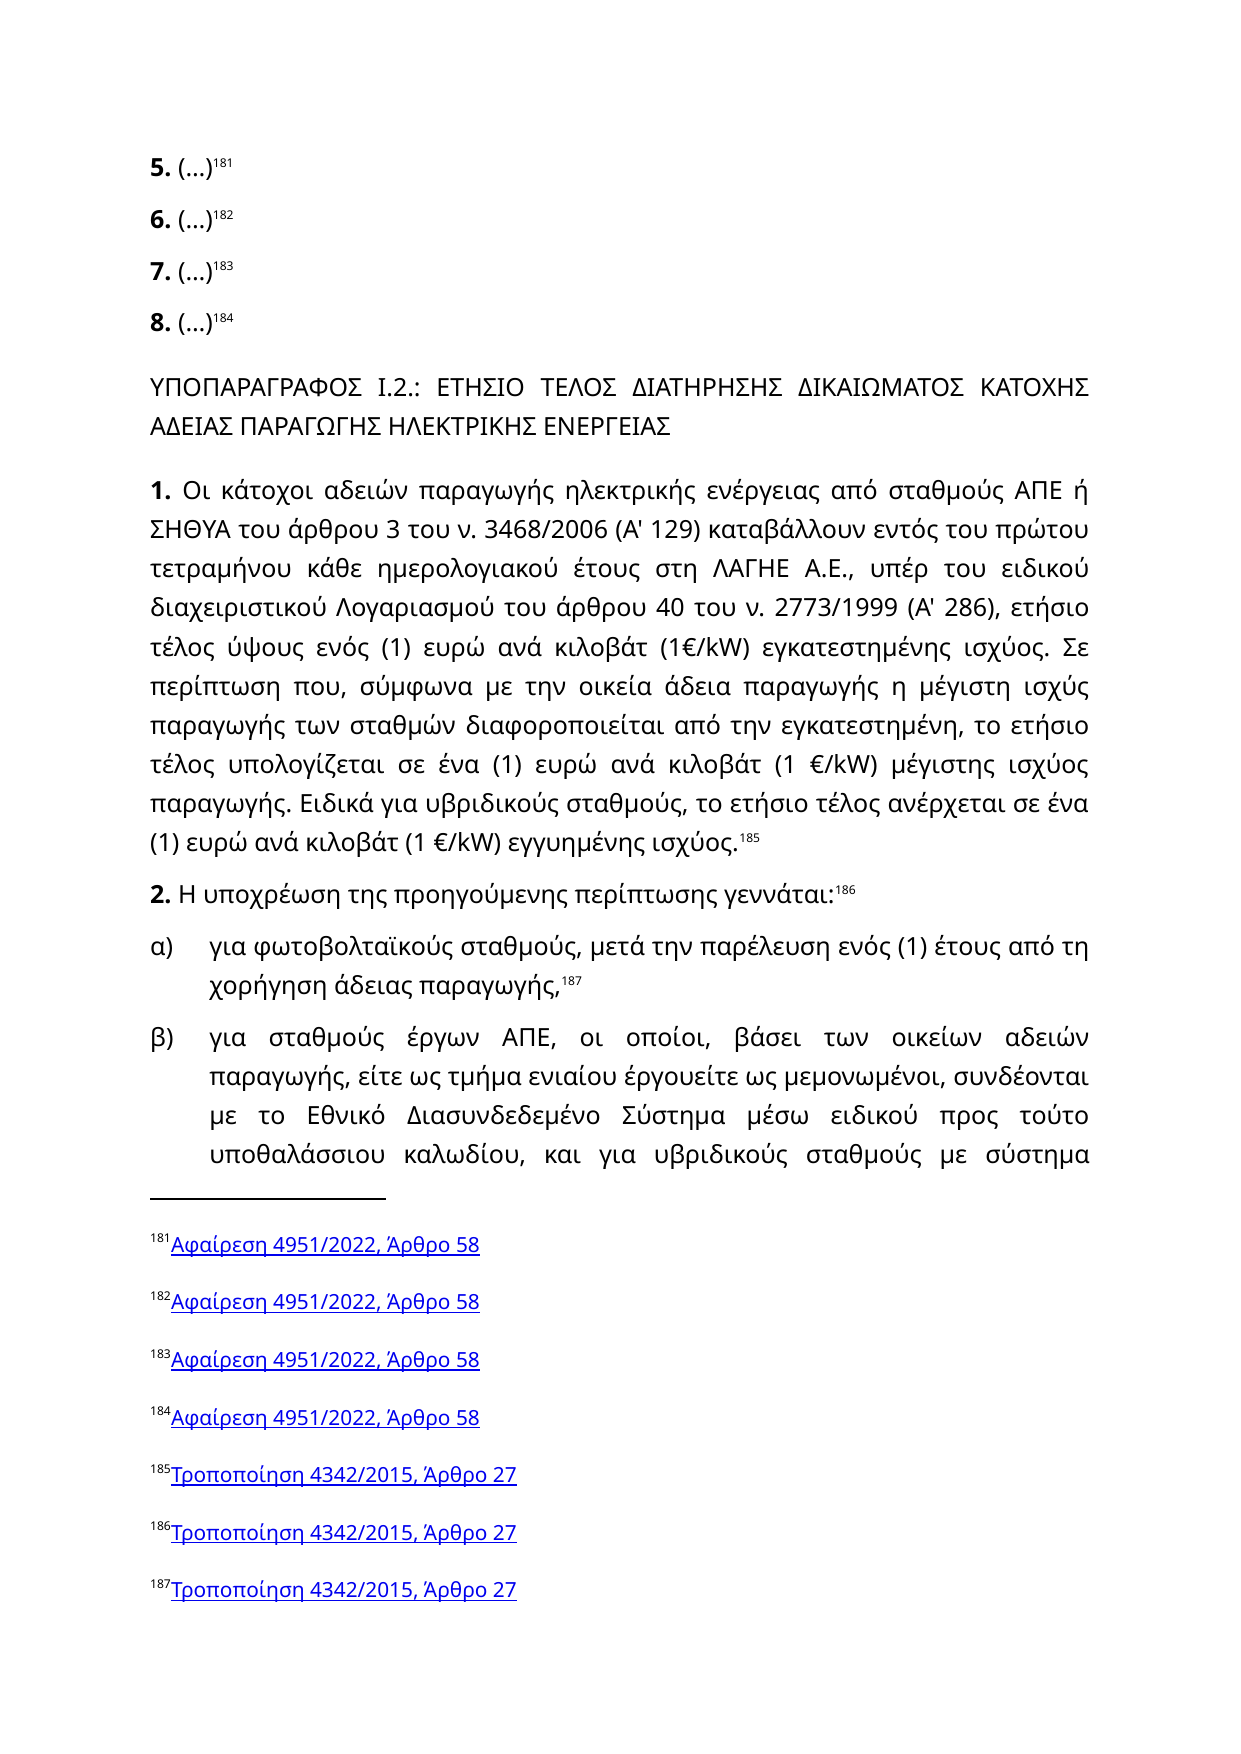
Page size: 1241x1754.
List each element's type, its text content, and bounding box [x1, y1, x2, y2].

text 6. (…) [150, 202, 1090, 236]
text 8. (…) [150, 305, 1090, 339]
text 5. (…) [150, 150, 1090, 184]
text Τροποποίηση 4342/2015, Άρθρο 27 [150, 1460, 1090, 1489]
text 1. Οι κάτοχοι αδειών παραγωγής ηλεκτρικής ενέργειας από σταθμούς ΑΠΕ ή ΣΗΘΥΑ του άρθρου 3 του ν. 3468/2006 (Α' 129) καταβάλλουν εντός του πρώτου τετραμήνου κάθε ημερολογιακού έτους στη ΛΑΓΗΕ Α.Ε., υπέρ του ειδικού διαχειριστικού Λογαριασμού του άρθρου 40 του ν. 2773/1999 (Α' 286), ετήσιο τέλος ύψους ενός (1) ευρώ ανά κιλοβάτ (1€/kW) εγκατεστημένης ισχύος. Σε περίπτωση που, σύμφωνα με την οικεία άδεια παραγωγής η μέγιστη ισχύς παραγωγής των σταθμών διαφοροποιείται από την εγκατεστημένη, το ετήσιο τέλος υπολογίζεται σε ένα (1) ευρώ ανά κιλοβάτ (1 €/kW) μέγιστης ισχύος παραγωγής. Ειδικά για υβριδικούς σταθμούς, το ετήσιο τέλος ανέρχεται σε ένα (1) ευρώ ανά κιλοβάτ (1 €/kW) εγγυημένης ισχύος. [150, 472, 1090, 859]
text ΥΠΟΠΑΡΑΓΡΑΦΟΣ Ι.2.: ΕΤΗΣΙΟ ΤΕΛΟΣ ΔΙΑΤΗΡΗΣΗΣ ΔΙΚΑΙΩΜΑΤΟΣ ΚΑΤΟΧΗΣ ΑΔΕΙΑΣ ΠΑΡΑΓΩΓΗΣ ΗΛΕΚΤΡΙΚΗΣ ΕΝΕΡΓΕΙΑΣ [150, 369, 1090, 442]
text 2. Η υποχρέωση της προηγούμενης περίπτωσης γεννάται: [150, 877, 1090, 911]
text Αφαίρεση 4951/2022, Άρθρο 58 [150, 1230, 1090, 1258]
text Αφαίρεση 4951/2022, Άρθρο 58 [150, 1345, 1090, 1373]
text 7. (…) [150, 253, 1090, 287]
text Τροποποίηση 4342/2015, Άρθρο 27 [150, 1576, 1090, 1604]
text Τροποποίηση 4342/2015, Άρθρο 27 [150, 1518, 1090, 1546]
list β) για σταθμούς έργων ΑΠΕ, οι οποίοι, βάσει των οικείων αδειών παραγωγής, είτε ως τμήμα ενιαίου έργουείτε ως μεμονωμένοι, συνδέονται με το Εθνικό Διασυνδεδεμένο Σύστημα μέσω ειδικού προς τούτο υποθαλάσσιου καλωδίου, και για υβριδικούς σταθμούς με σύστημα [150, 1019, 1090, 1171]
text Αφαίρεση 4951/2022, Άρθρο 58 [150, 1403, 1090, 1431]
list α) για φωτοβολταϊκούς σταθμούς, μετά την παρέλευση ενός (1) έτους από τη χορήγηση άδειας παραγωγής, [150, 928, 1090, 1002]
text Αφαίρεση 4951/2022, Άρθρο 58 [150, 1287, 1090, 1316]
